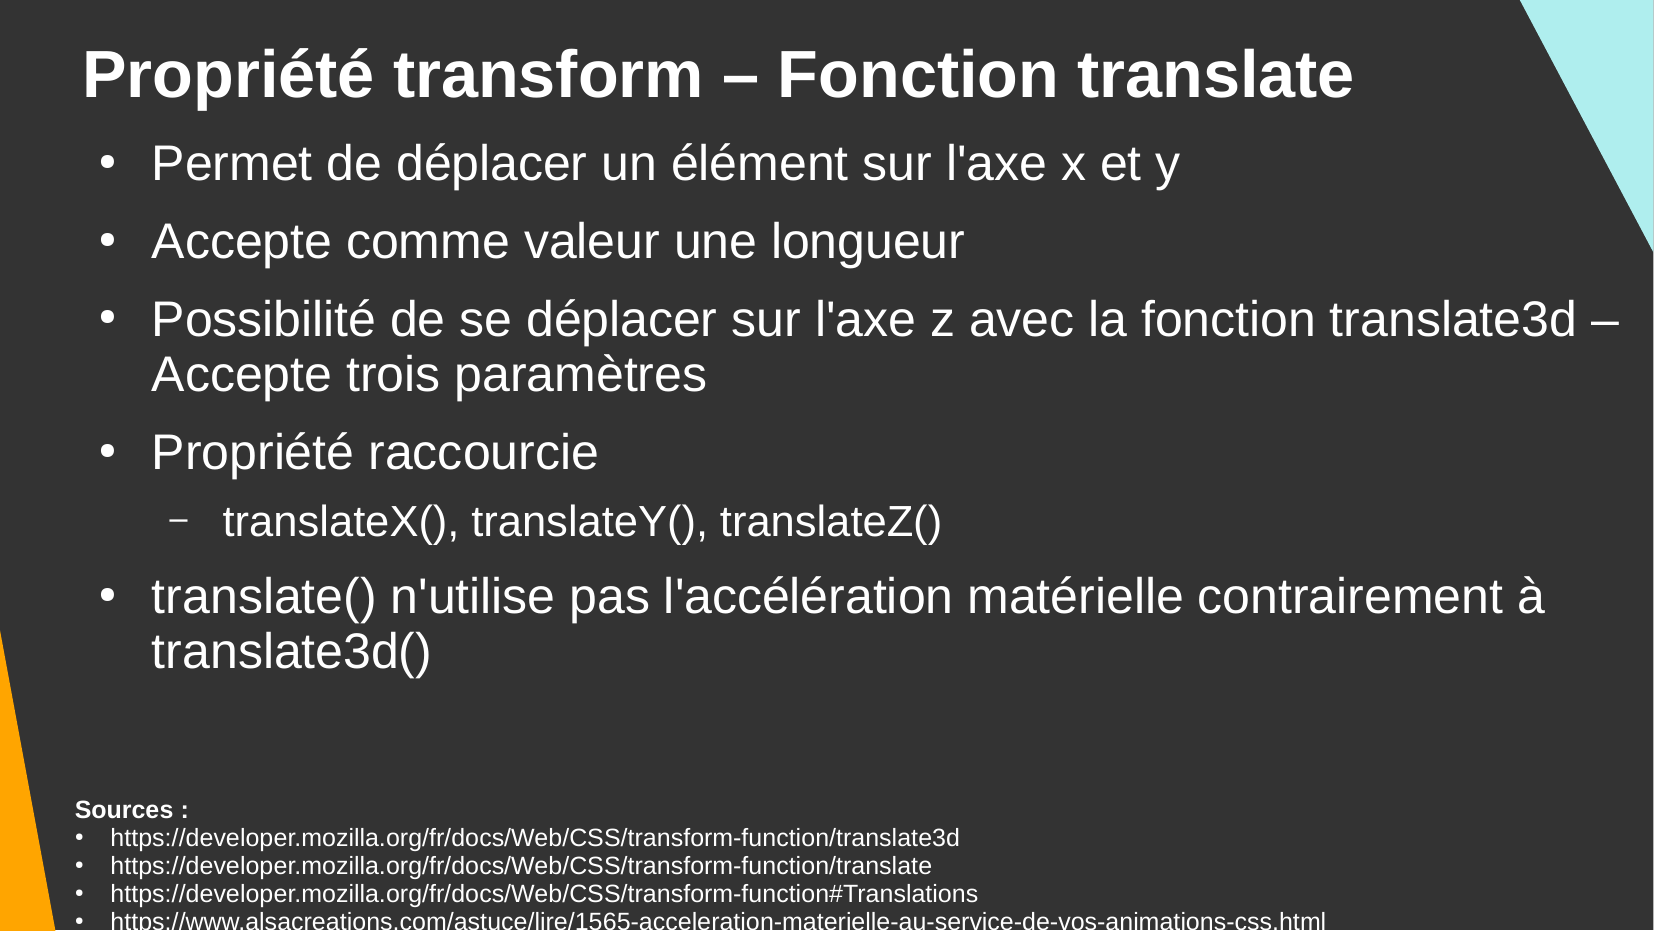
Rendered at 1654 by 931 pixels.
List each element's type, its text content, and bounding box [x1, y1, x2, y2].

title Propriété transform – Fonction translate [82, 37, 1571, 114]
list Permet de déplacer un élément sur l'axe x et y Accepte comme valeur une longueur Possibilité de se déplacer sur l'axe z avec la fonction translate3d – Accepte trois paramètres Propriété raccourcie translateX(), translateY(), translateZ() translate() n'utilise pas l'accélération matérielle contrairement à translate3d() [80, 135, 1630, 745]
text_box Sources : https://developer.mozilla.org/fr/docs/Web/CSS/transform-function/translate3d https://developer.mozilla.org/fr/docs/Web/CSS/transform-function/translate https://developer.mozilla.org/fr/docs/Web/CSS/transform-function#Translations https://www.alsacreations.com/astuce/lire/1565-acceleration-materielle-au-service-de-vos-animations-css.html [60, 788, 1546, 931]
text_box [1519, 0, 1654, 254]
text_box [0, 630, 56, 931]
